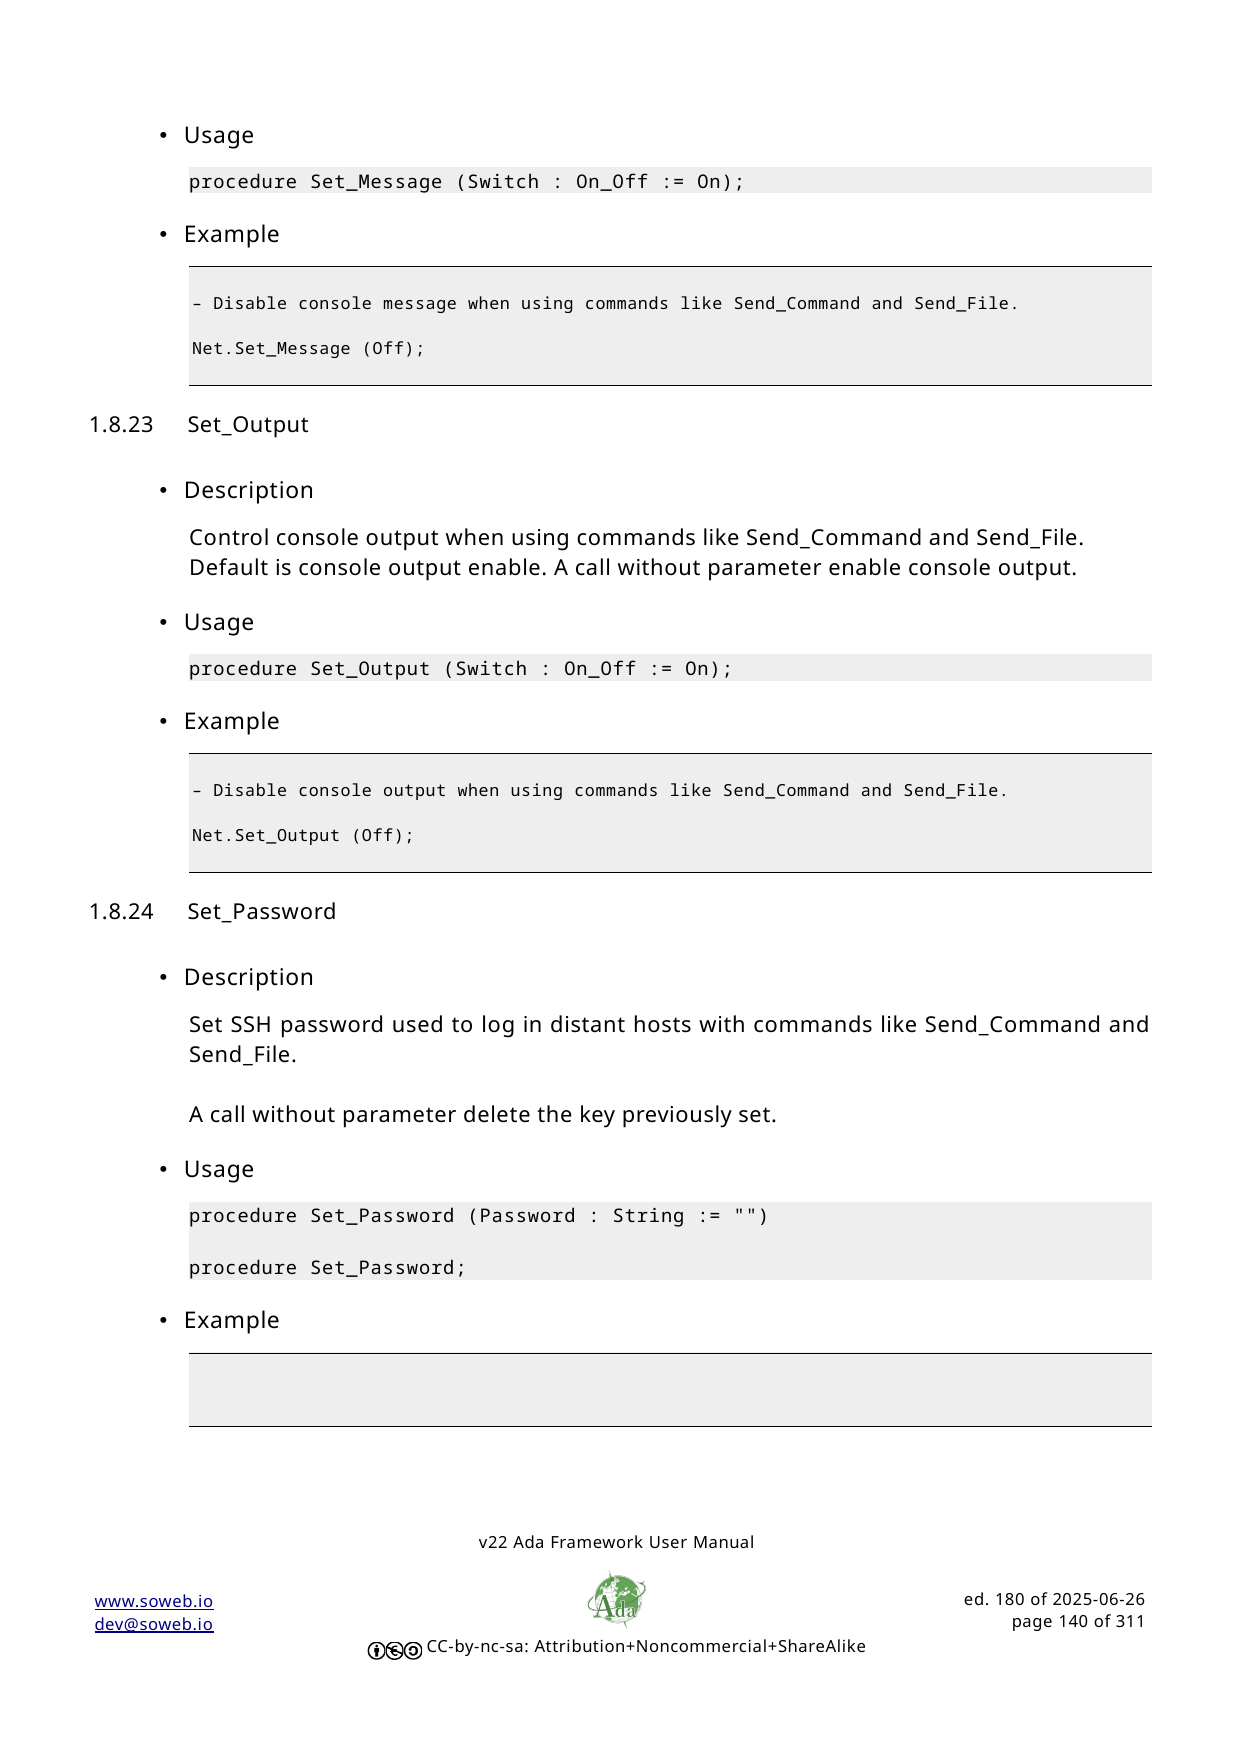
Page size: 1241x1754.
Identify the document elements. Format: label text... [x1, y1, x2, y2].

subtitle Example [159, 217, 1152, 248]
text Default is console output enable. A call without parameter enable console output. [189, 552, 1152, 582]
subtitle Usage [159, 606, 1152, 637]
picture [587, 1570, 646, 1629]
subtitle Example [159, 1303, 1152, 1335]
text procedure Set_Password; [189, 1254, 1152, 1280]
list – Disable console message when using commands like Send_Command and Send_File. Net.Set_Message (Off); [189, 267, 1152, 385]
text procedure Set_Password (Password : String := "") [189, 1202, 1152, 1228]
subtitle Example [159, 704, 1152, 736]
subtitle Usage [159, 118, 1152, 150]
subtitle Description [159, 473, 1152, 504]
subtitle Set_Output [88, 408, 1152, 449]
subtitle Set_Password [88, 895, 1152, 936]
subtitle Description [159, 960, 1152, 991]
text procedure Set_Output (Switch : On_Off := On); [189, 654, 1152, 681]
text Control console output when using commands like Send_Command and Send_File. [189, 522, 1152, 552]
list – Disable console output when using commands like Send_Command and Send_File. Net.Set_Output (Off); [189, 754, 1152, 843]
text A call without parameter delete the key previously set. [189, 1099, 1152, 1129]
picture [367, 1642, 423, 1660]
text Set SSH password used to log in distant hosts with commands like Send_Command and Send_File. [189, 1009, 1152, 1069]
text procedure Set_Message (Switch : On_Off := On); [189, 167, 1152, 193]
subtitle Usage [159, 1153, 1152, 1184]
